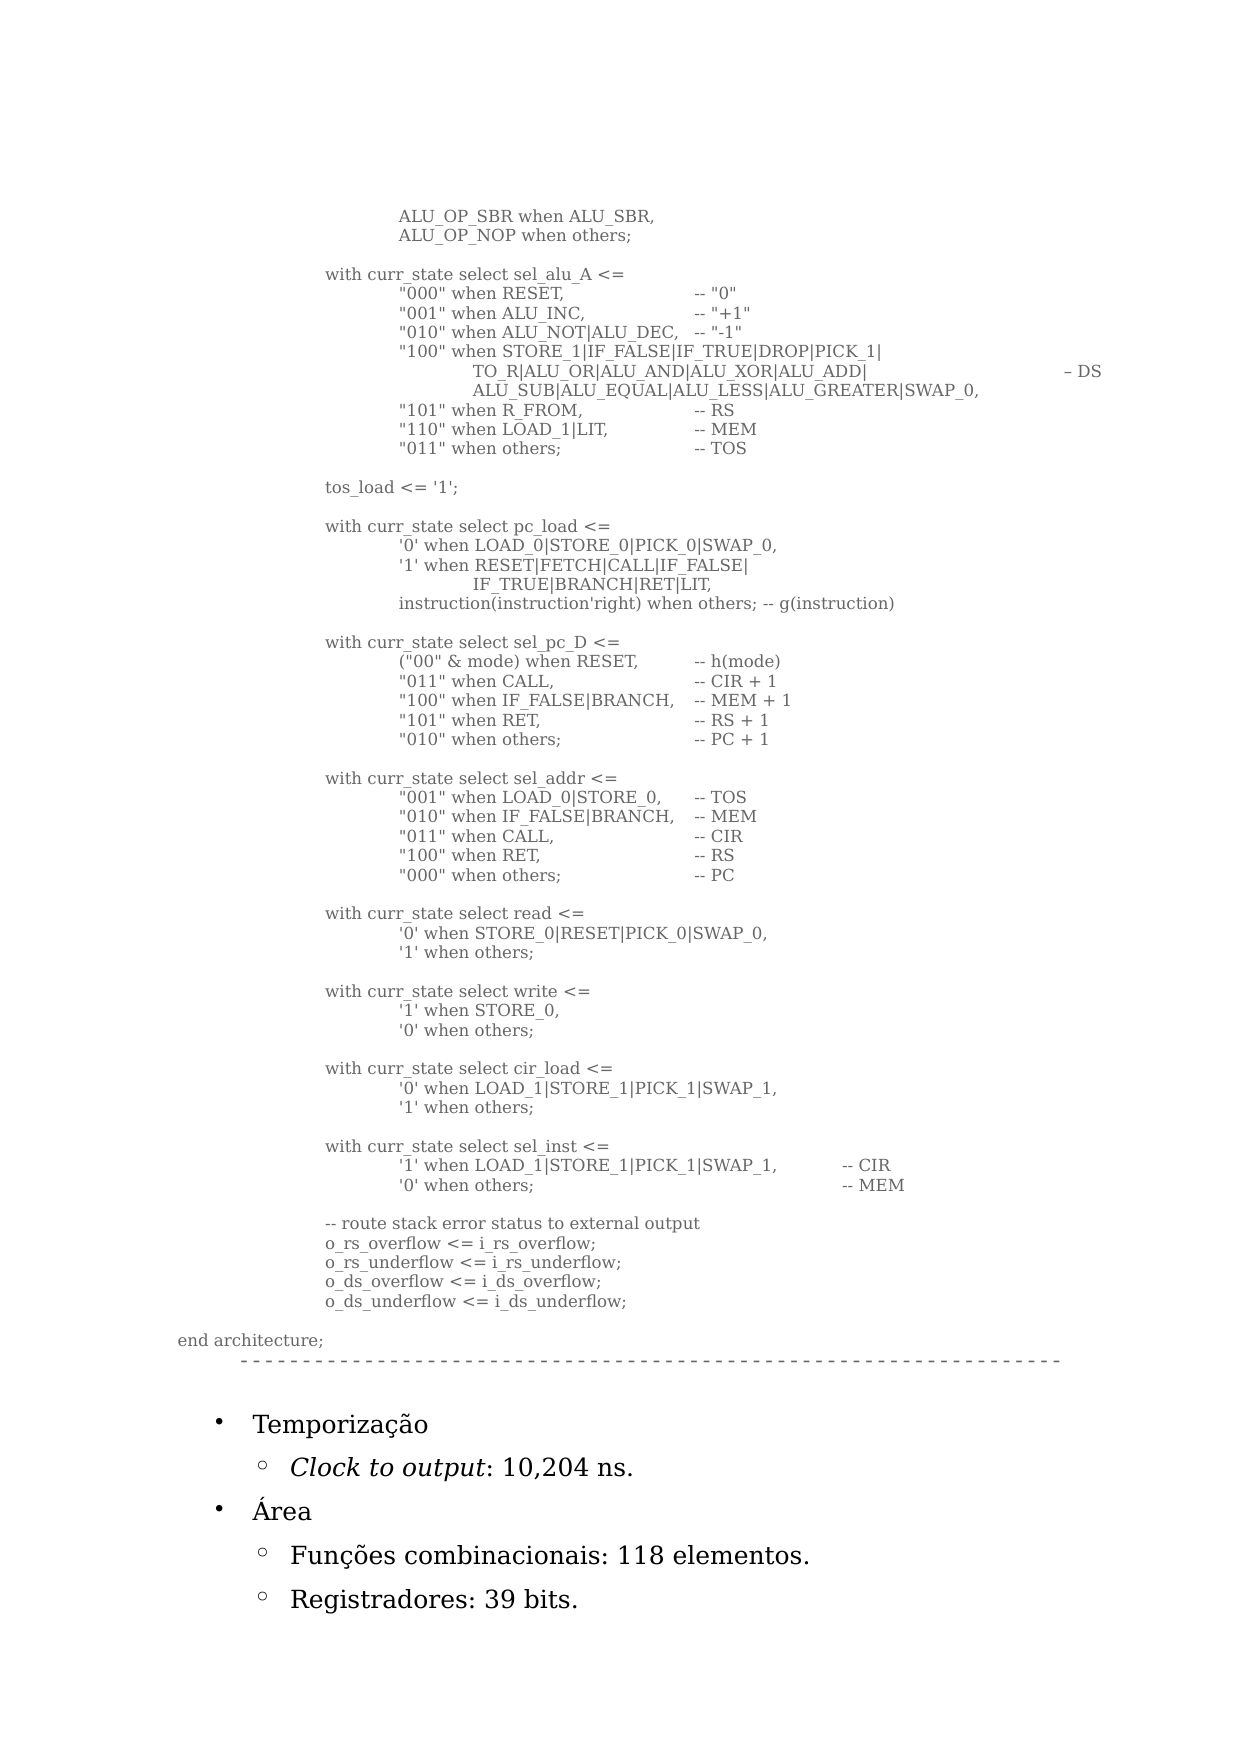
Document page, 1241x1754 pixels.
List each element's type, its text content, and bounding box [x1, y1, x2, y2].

text -- route stack error status to external output [177, 1214, 1123, 1233]
text '1' when others; [177, 943, 1123, 962]
text o_rs_underflow <= i_rs_underflow; [177, 1253, 1123, 1272]
text "010" when others; -- PC + 1 [177, 730, 1123, 749]
text ("00" & mode) when RESET, -- h(mode) [177, 652, 1123, 672]
text end architecture; [177, 1330, 1123, 1350]
text with curr_state select sel_alu_A <= [177, 265, 1123, 284]
text "001" when LOAD_0|STORE_0, -- TOS [177, 788, 1123, 807]
text o_ds_underflow <= i_ds_underflow; [177, 1292, 1123, 1311]
text o_ds_overflow <= i_ds_overflow; [177, 1272, 1123, 1292]
text "000" when RESET, -- "0" [177, 284, 1123, 303]
text ALU_SUB|ALU_EQUAL|ALU_LESS|ALU_GREATER|SWAP_0, [177, 381, 1123, 400]
text IF_TRUE|BRANCH|RET|LIT, [177, 575, 1123, 594]
text with curr_state select read <= [177, 904, 1123, 923]
list Registradores: 39 bits. [252, 1585, 1123, 1614]
text with curr_state select pc_load <= [177, 517, 1123, 536]
text ------------------------------------------------------------------ [177, 1350, 1123, 1373]
text "011" when CALL, -- CIR [177, 827, 1123, 846]
text '0' when others; -- MEM [177, 1175, 1123, 1195]
text "011" when CALL, -- CIR + 1 [177, 672, 1123, 691]
text with curr_state select write <= [177, 982, 1123, 1001]
text "010" when IF_FALSE|BRANCH, -- MEM [177, 807, 1123, 827]
text '1' when RESET|FETCH|CALL|IF_FALSE| [177, 555, 1123, 575]
text '1' when STORE_0, [177, 1001, 1123, 1020]
text "101" when R_FROM, -- RS [177, 400, 1123, 420]
text with curr_state select sel_inst <= [177, 1137, 1123, 1156]
list Temporização [215, 1410, 1123, 1439]
text with curr_state select cir_load <= [177, 1059, 1123, 1078]
list Funções combinacionais: 118 elementos. [252, 1541, 1123, 1570]
list Área [215, 1497, 1123, 1526]
text TO_R|ALU_OR|ALU_AND|ALU_XOR|ALU_ADD| – DS [177, 362, 1123, 381]
text '0' when STORE_0|RESET|PICK_0|SWAP_0, [177, 923, 1123, 943]
text '1' when LOAD_1|STORE_1|PICK_1|SWAP_1, -- CIR [177, 1156, 1123, 1175]
text "011" when others; -- TOS [177, 439, 1123, 458]
text ALU_OP_SBR when ALU_SBR, [177, 207, 1123, 226]
text '0' when LOAD_1|STORE_1|PICK_1|SWAP_1, [177, 1078, 1123, 1098]
text "010" when ALU_NOT|ALU_DEC, -- "-1" [177, 323, 1123, 342]
text ALU_OP_NOP when others; [177, 226, 1123, 245]
text with curr_state select sel_pc_D <= [177, 633, 1123, 652]
list Clock to output: 10,204 ns. [252, 1453, 1123, 1483]
text "100" when STORE_1|IF_FALSE|IF_TRUE|DROP|PICK_1| [177, 342, 1123, 362]
text "101" when RET, -- RS + 1 [177, 710, 1123, 730]
text '0' when others; [177, 1020, 1123, 1040]
text "110" when LOAD_1|LIT, -- MEM [177, 420, 1123, 439]
text instruction(instruction'right) when others; -- g(instruction) [177, 594, 1123, 613]
text '0' when LOAD_0|STORE_0|PICK_0|SWAP_0, [177, 536, 1123, 555]
text "001" when ALU_INC, -- "+1" [177, 303, 1123, 323]
text o_rs_overflow <= i_rs_overflow; [177, 1233, 1123, 1253]
text "100" when RET, -- RS [177, 846, 1123, 865]
text "100" when IF_FALSE|BRANCH, -- MEM + 1 [177, 691, 1123, 710]
text tos_load <= '1'; [177, 478, 1123, 497]
text "000" when others; -- PC [177, 865, 1123, 885]
text with curr_state select sel_addr <= [177, 768, 1123, 788]
text '1' when others; [177, 1098, 1123, 1117]
